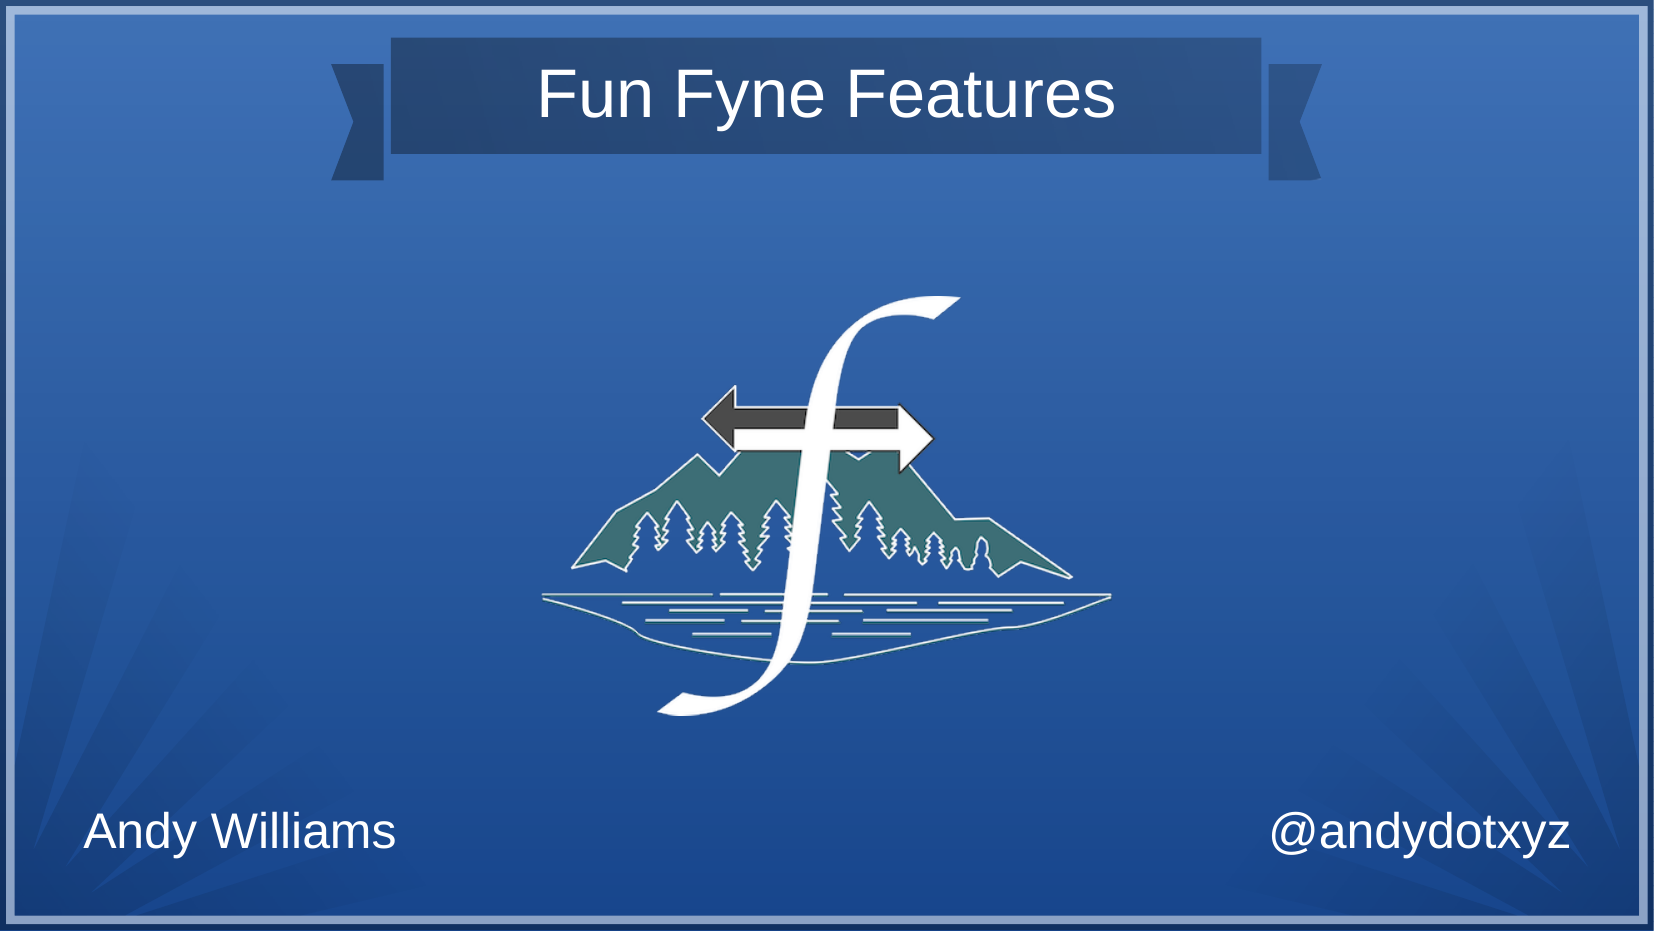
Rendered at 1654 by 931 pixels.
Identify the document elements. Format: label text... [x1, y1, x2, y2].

list @andydotxyz [850, 803, 1572, 871]
list Andy Williams [12, 803, 745, 871]
picture [541, 296, 1113, 716]
title Fun Fyne Features [88, 39, 1565, 148]
